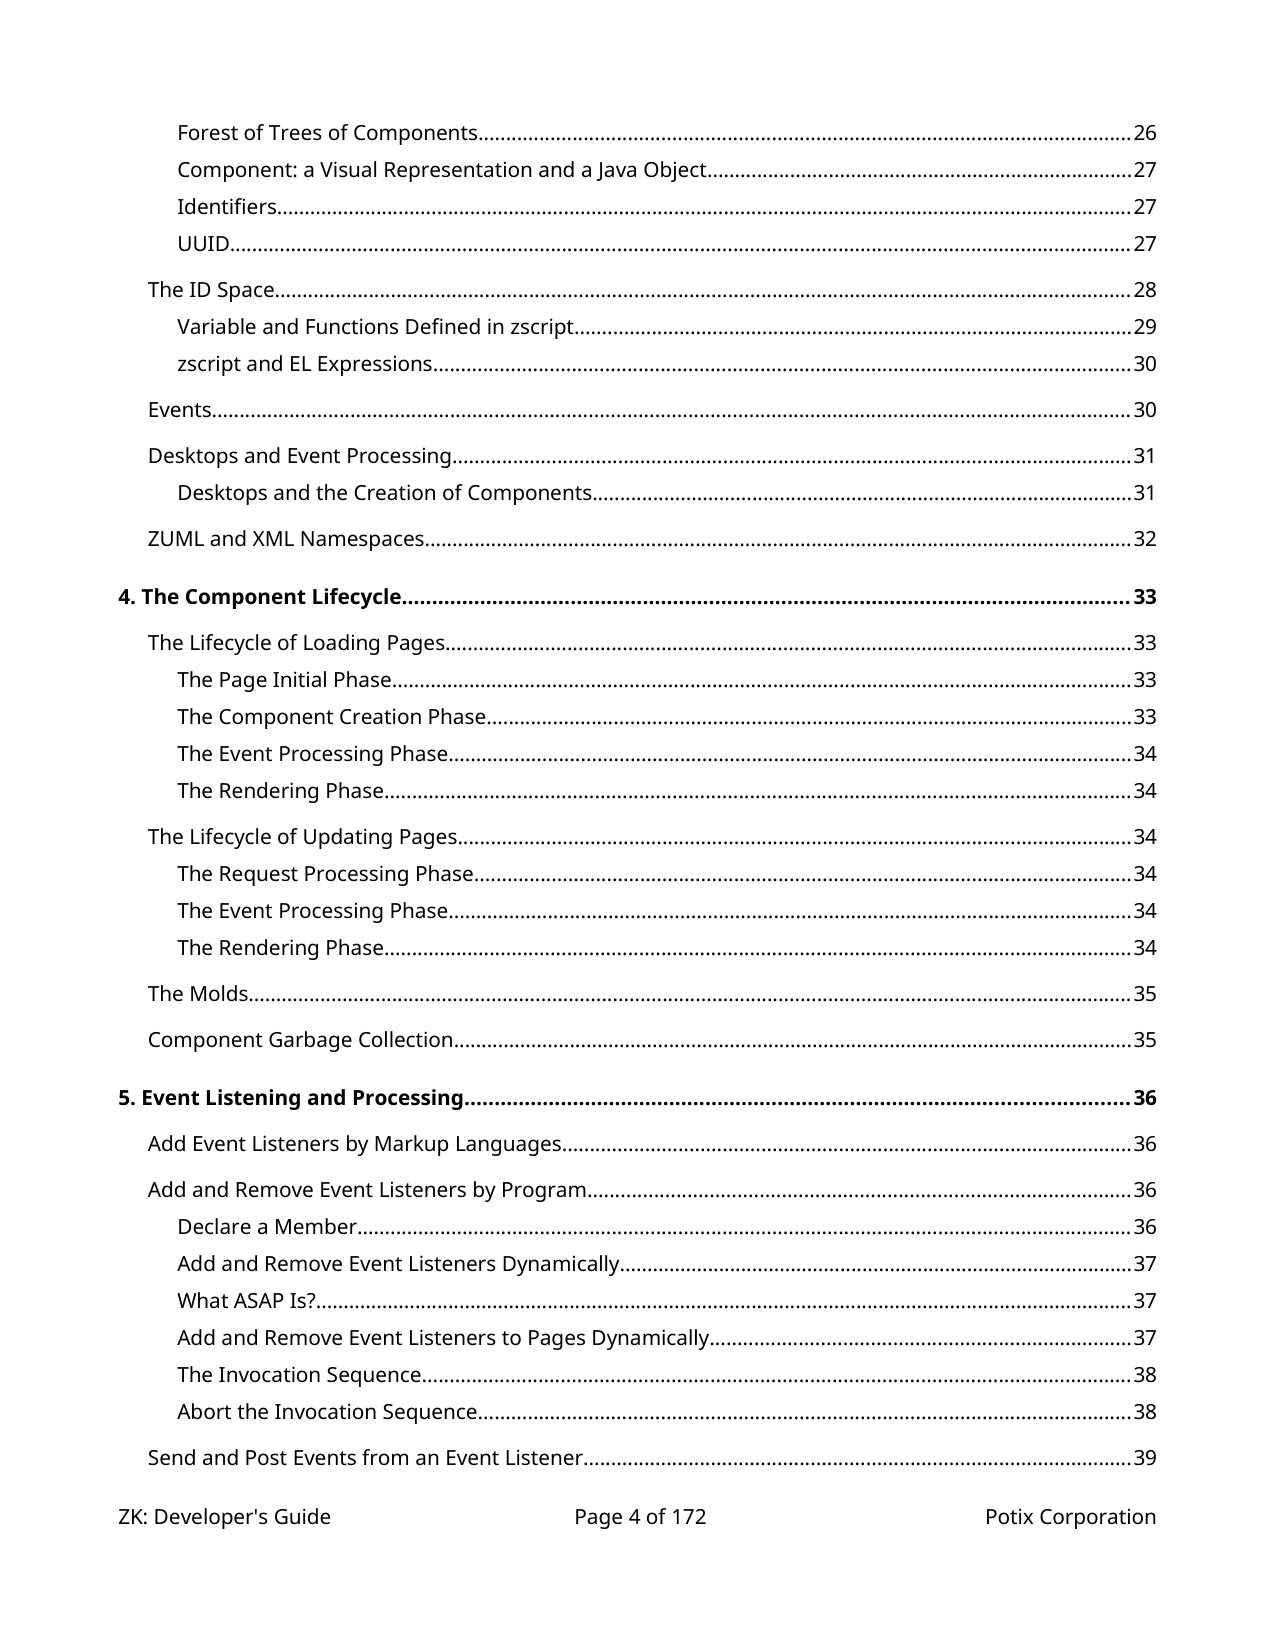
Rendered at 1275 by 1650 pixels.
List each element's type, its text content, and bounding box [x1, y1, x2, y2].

text Declare a Member 36 [177, 1212, 1157, 1240]
text The Event Processing Phase 34 [177, 739, 1157, 767]
text What ASAP Is? 37 [177, 1286, 1157, 1314]
text Add Event Listeners by Markup Languages 36 [148, 1129, 1157, 1157]
text Events 30 [148, 395, 1157, 424]
text The Page Initial Phase 33 [177, 665, 1157, 693]
text Component Garbage Collection 35 [148, 1025, 1157, 1054]
text Add and Remove Event Listeners Dynamically 37 [177, 1249, 1157, 1277]
text The Lifecycle of Updating Pages 34 [148, 822, 1157, 851]
text Desktops and the Creation of Components 31 [177, 478, 1157, 507]
text Identifiers 27 [177, 192, 1157, 221]
text 5. Event Listening and Processing 36 [118, 1083, 1157, 1111]
text The Lifecycle of Loading Pages 33 [148, 628, 1157, 656]
text Desktops and Event Processing 31 [148, 441, 1157, 469]
text The Component Creation Phase 33 [177, 702, 1157, 730]
text The Molds 35 [148, 979, 1157, 1008]
text Forest of Trees of Components 26 [177, 118, 1157, 146]
text Variable and Functions Defined in zscript 29 [177, 312, 1157, 341]
text Add and Remove Event Listeners by Program 36 [148, 1175, 1157, 1203]
text UUID 27 [177, 229, 1157, 258]
text The ID Space 28 [148, 275, 1157, 303]
text The Rendering Phase 34 [177, 776, 1157, 804]
text zscript and EL Expressions 30 [177, 349, 1157, 378]
text The Event Processing Phase 34 [177, 896, 1157, 925]
text Abort the Invocation Sequence 38 [177, 1397, 1157, 1426]
text Add and Remove Event Listeners to Pages Dynamically 37 [177, 1323, 1157, 1352]
text The Invocation Sequence 38 [177, 1360, 1157, 1389]
text The Request Processing Phase 34 [177, 859, 1157, 888]
text The Rendering Phase 34 [177, 933, 1157, 962]
text Send and Post Events from an Event Listener 39 [148, 1443, 1157, 1472]
text Component: a Visual Representation and a Java Object 27 [177, 155, 1157, 183]
text 4. The Component Lifecycle 33 [118, 582, 1157, 610]
text ZUML and XML Namespaces 32 [148, 524, 1157, 553]
